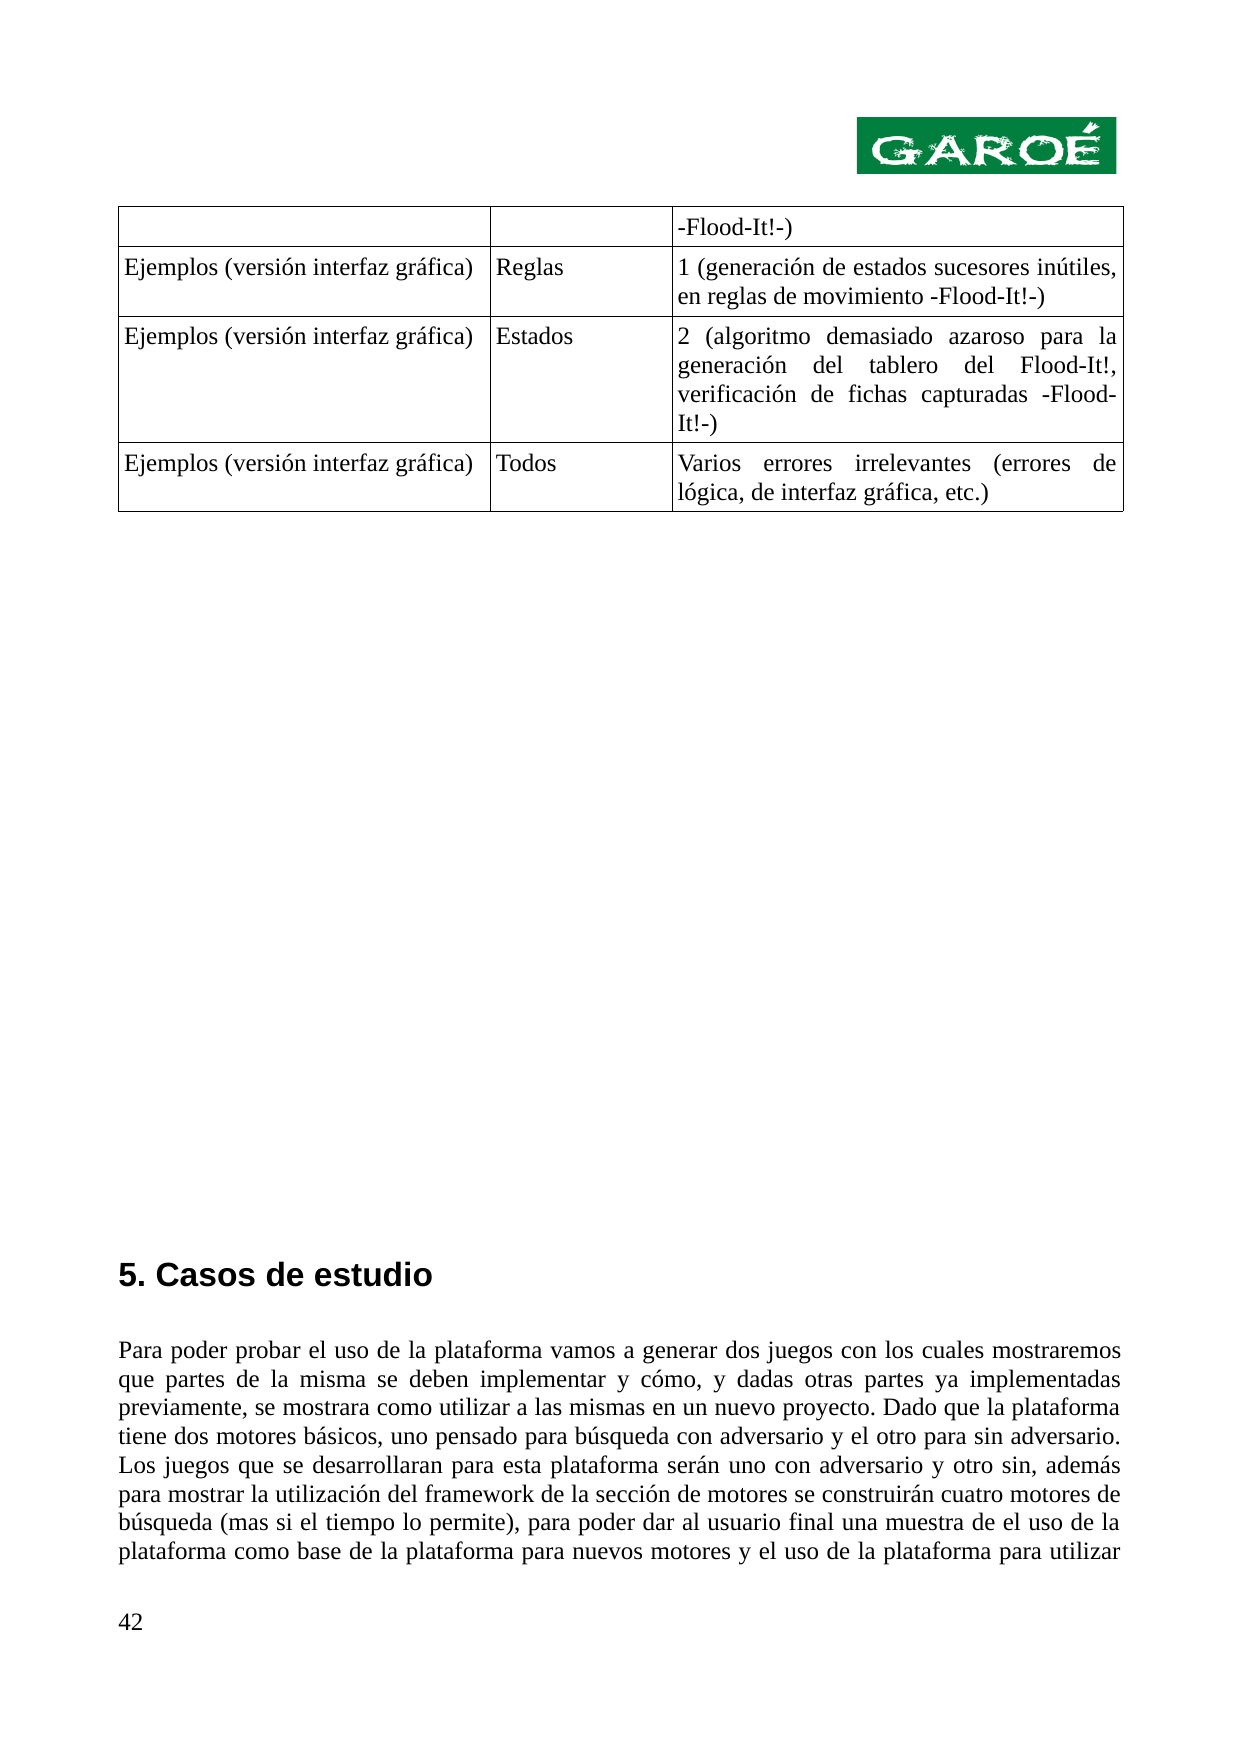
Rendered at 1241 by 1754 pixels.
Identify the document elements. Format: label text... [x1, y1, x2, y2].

picture [856, 117, 1117, 174]
table_cell Ejemplos (versión interfaz gráfica) [119, 247, 490, 316]
table_cell 2 (algoritmo demasiado azaroso para la generación del tablero del Flood-It!, verificación de fichas capturadas -Flood-It!-) [673, 317, 1123, 442]
table_cell Varios errores irrelevantes (errores de lógica, de interfaz gráfica, etc.) [673, 443, 1123, 511]
table_cell Ejemplos (versión interfaz gráfica) [119, 443, 490, 511]
table_cell -Flood-It!-) [673, 207, 1123, 246]
table_cell [119, 207, 490, 246]
table_cell Todos [491, 443, 672, 511]
subtitle 5. Casos de estudio [118, 1255, 1122, 1294]
table_cell 1 (generación de estados sucesores inútiles, en reglas de movimiento -Flood-It!-) [673, 247, 1123, 316]
table_cell Estados [491, 317, 672, 442]
text Para poder probar el uso de la plataforma vamos a generar dos juegos con los cuales mostraremos que partes de la misma se deben implementar y cómo, y dadas otras partes ya implementadas previamente, se mostrara como utilizar a las mismas en un nuevo proyecto. Dado que la plataforma tiene dos motores básicos, uno pensado para búsqueda con adversario y el otro para sin adversario. Los juegos que se desarrollaran para esta plataforma serán uno con adversario y otro sin, además para mostrar la utilización del framework de la sección de motores se construirán cuatro motores de búsqueda (mas si el tiempo lo permite), para poder dar al usuario final una muestra de el uso de la plataforma como base de la plataforma para nuevos motores y el uso de la plataforma para utilizar [118, 1335, 1122, 1565]
table_cell Reglas [491, 247, 672, 316]
table_cell [491, 207, 672, 246]
table_cell Ejemplos (versión interfaz gráfica) [119, 317, 490, 442]
